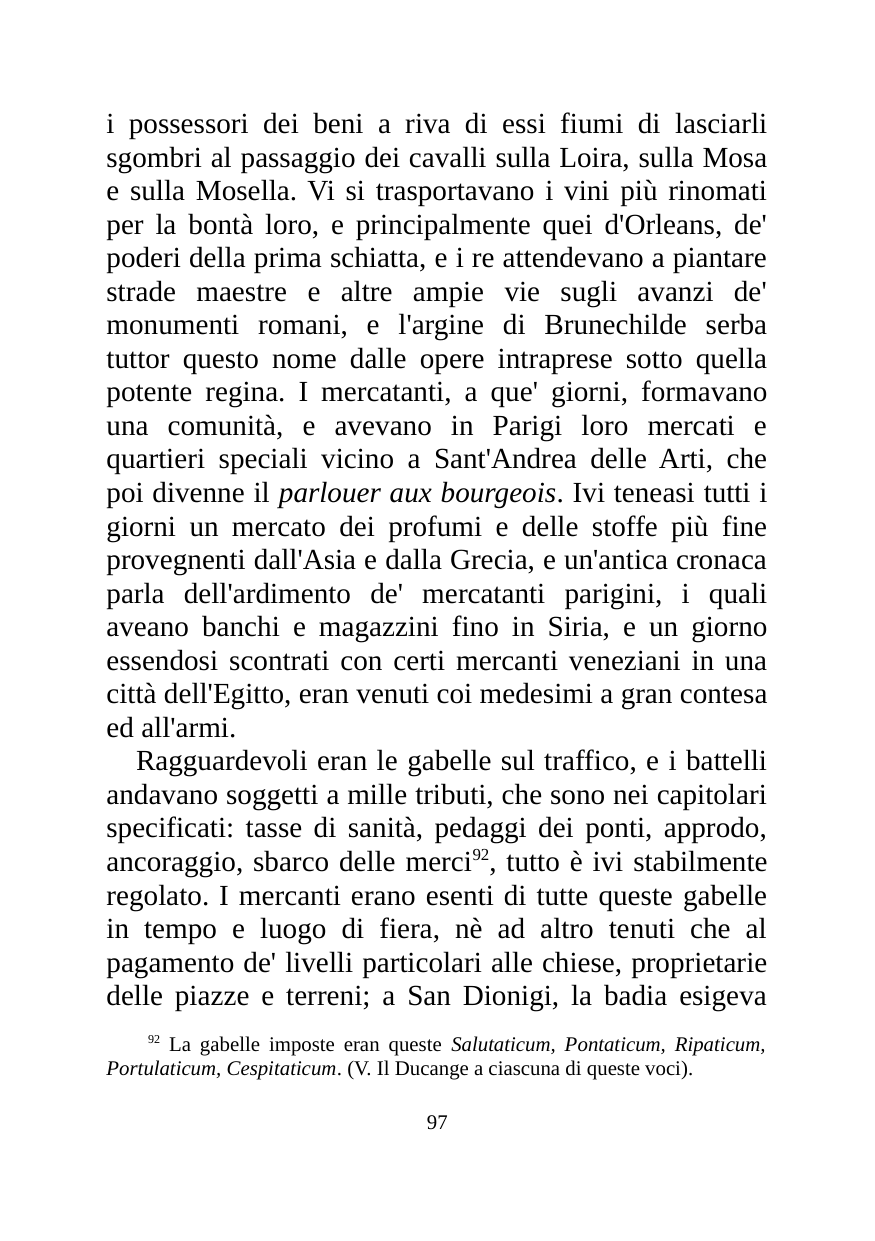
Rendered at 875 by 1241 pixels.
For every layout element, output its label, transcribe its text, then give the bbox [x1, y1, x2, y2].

text Ragguardevoli eran le gabelle sul traffico, e i battelli andavano soggetti a mille tributi, che sono nei capitolari specificati: tasse di sanità, pedaggi dei ponti, approdo, ancoraggio, sbarco delle merci, tutto è ivi stabilmente regolato. I mercanti erano esenti di tutte queste gabelle in tempo e luogo di fiera, nè ad altro tenuti che al pagamento de' livelli particolari alle chiese, proprietarie delle piazze e terreni; a San Dionigi, la badia esigeva [106, 743, 768, 1012]
text La gabelle imposte eran queste Salutaticum, Pontaticum, Ripaticum, Portulaticum, Cespitaticum. (V. Il Ducange a ciascuna di queste voci). [106, 1032, 768, 1080]
text i possessori dei beni a riva di essi fiumi di lasciarli sgombri al passaggio dei cavalli sulla Loira, sulla Mosa e sulla Mosella. Vi si trasportavano i vini più rinomati per la bontà loro, e principalmente quei d'Orleans, de' poderi della prima schiatta, e i re attendevano a piantare strade maestre e altre ampie vie sugli avanzi de' monumenti romani, e l'argine di Brunechilde serba tuttor questo nome dalle opere intraprese sotto quella potente regina. I mercatanti, a que' giorni, formavano una comunità, e avevano in Parigi loro mercati e quartieri speciali vicino a Sant'Andrea delle Arti, che poi divenne il parlouer aux bourgeois. Ivi teneasi tutti i giorni un mercato dei profumi e delle stoffe più fine provegnenti dall'Asia e dalla Grecia, e un'antica cronaca parla dell'ardimento de' mercatanti parigini, i quali aveano banchi e magazzini fino in Siria, e un giorno essendosi scontrati con certi mercanti veneziani in una città dell'Egitto, eran venuti coi medesimi a gran contesa ed all'armi. [106, 106, 768, 743]
